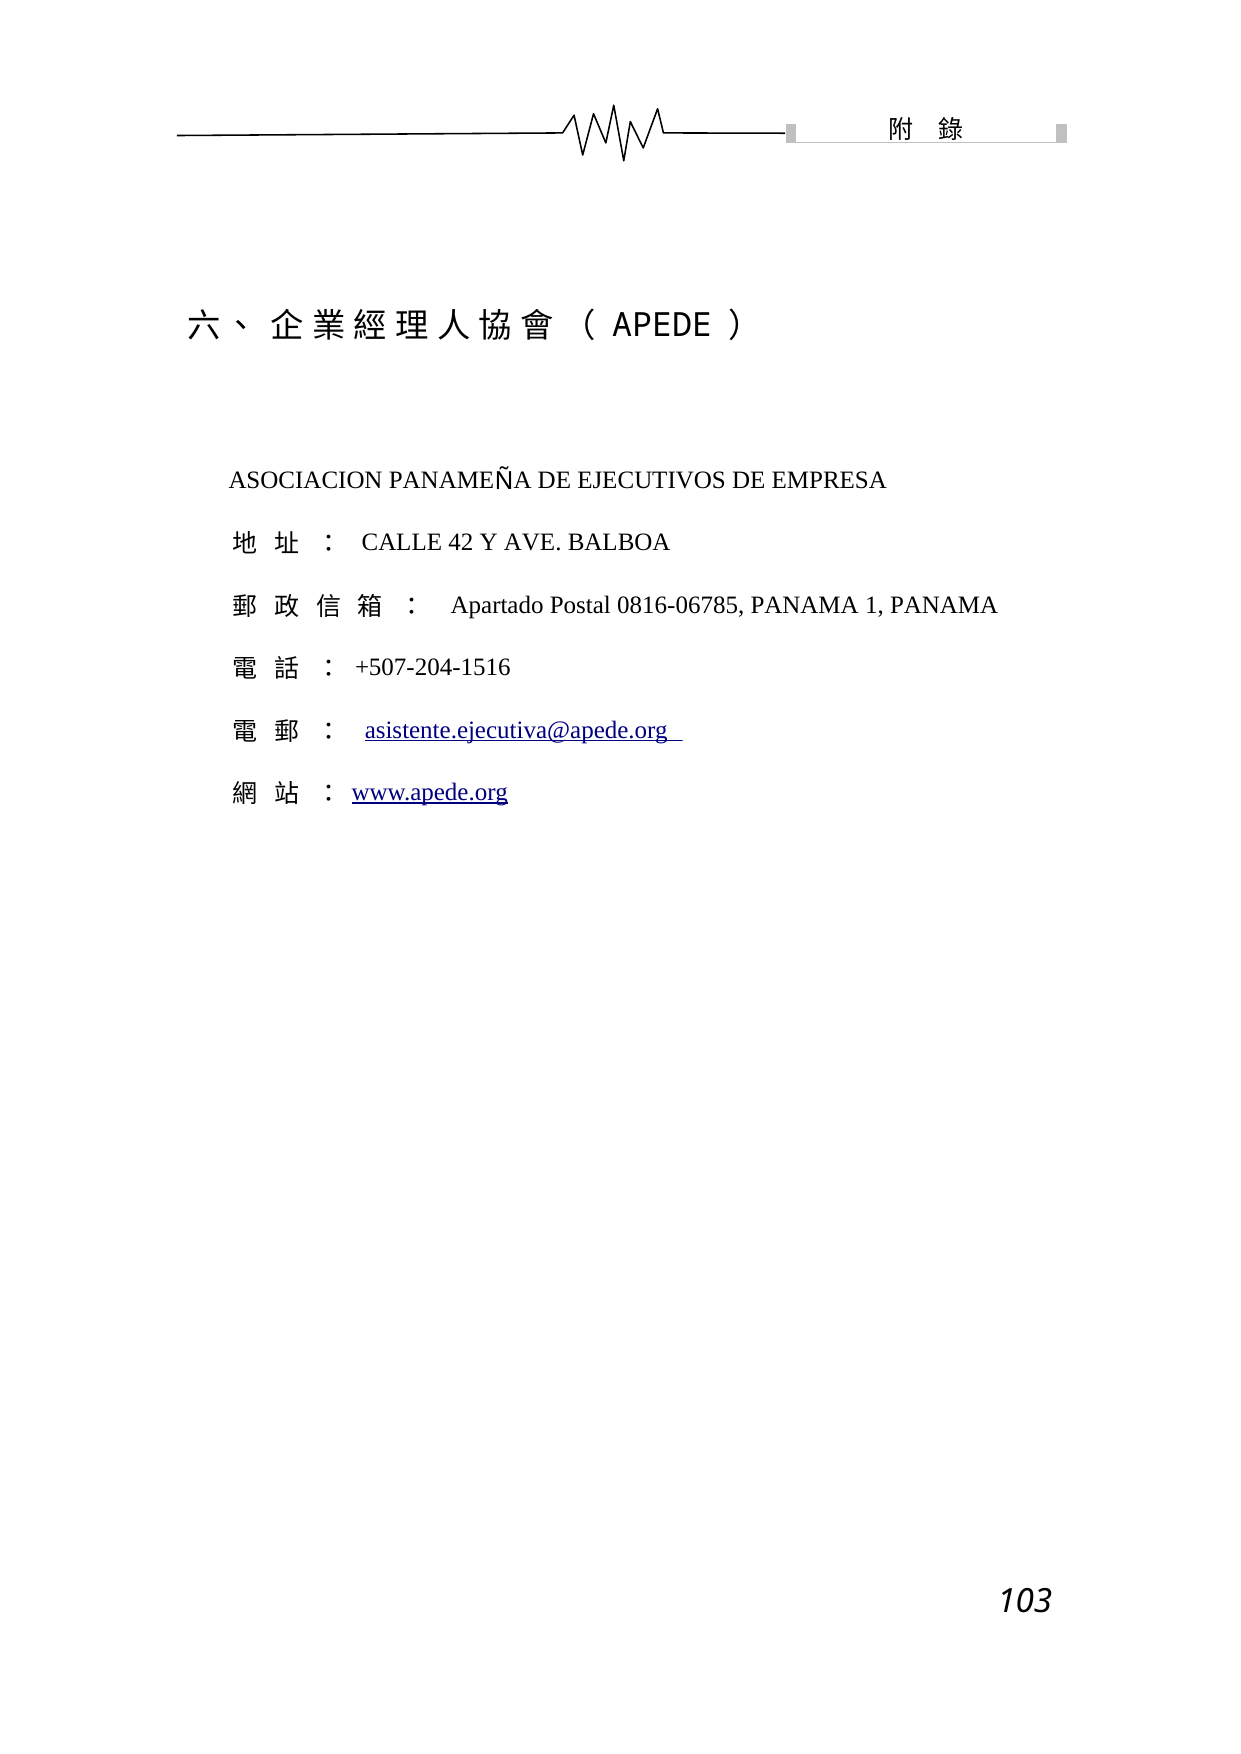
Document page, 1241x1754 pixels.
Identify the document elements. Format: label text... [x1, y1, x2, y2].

text 地址：CALLE 42 Y AVE. BALBOA [207, 500, 1058, 563]
text 電郵：asistente.ejecutiva@apede.org [207, 688, 1058, 750]
text 六、企業經理人協會（APEDE） [183, 250, 1058, 375]
text 網站：www.apede.org [207, 750, 1058, 813]
text ASOCIACION PANAMEÑA DE EJECUTIVOS DE EMPRESA [207, 438, 1058, 500]
text 電話：+507-204-1516 [207, 625, 1058, 688]
text 郵政信箱：Apartado Postal 0816-06785, PANAMA 1, PANAMA [207, 563, 1058, 625]
